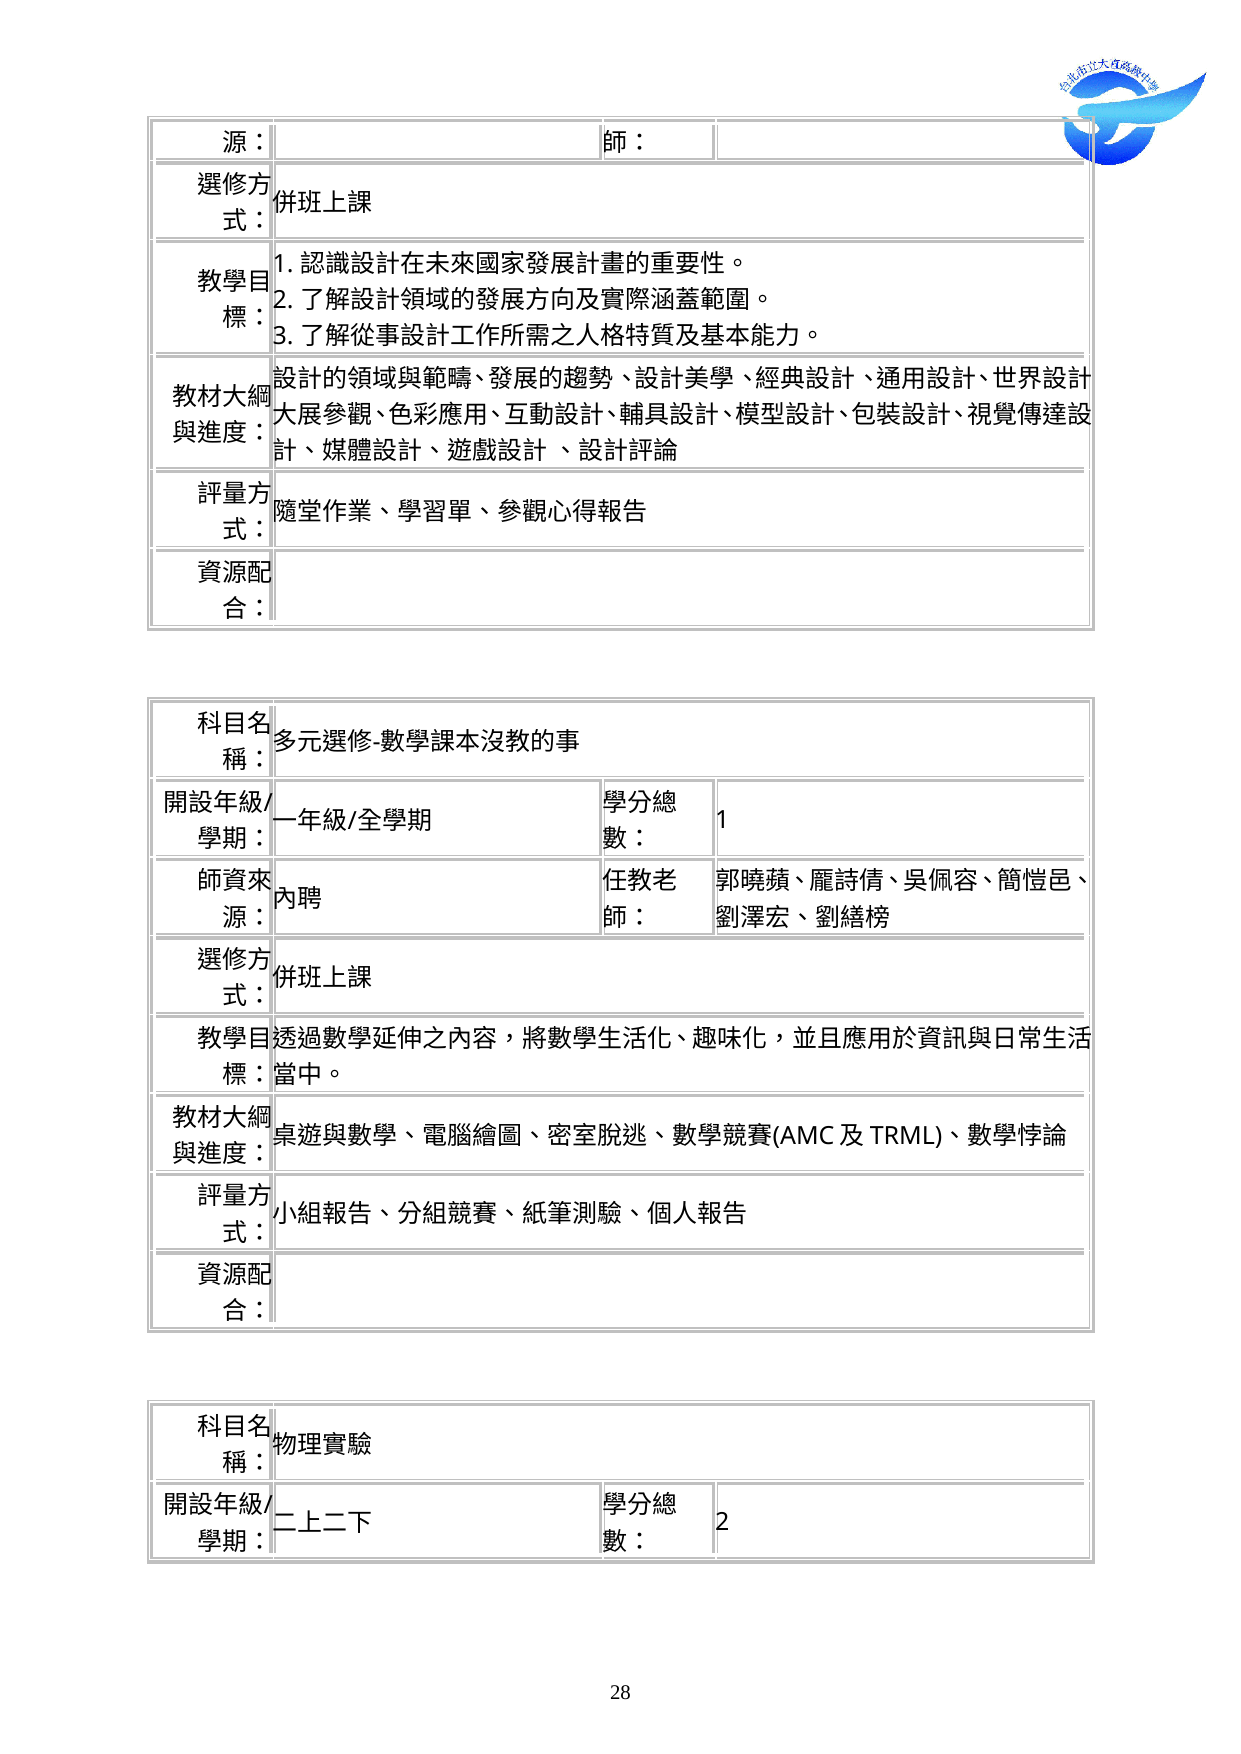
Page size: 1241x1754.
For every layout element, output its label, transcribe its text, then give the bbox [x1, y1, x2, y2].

table_cell [148, 1333, 1092, 1398]
table_cell 2 [715, 1479, 1092, 1557]
table_cell 一年級/全學期 [276, 782, 599, 854]
table_cell 教材大綱與進度： [150, 1091, 272, 1169]
table_header 科目名稱： [153, 703, 272, 776]
table_header 多元選修-數學課本沒教的事 [273, 699, 1092, 776]
table_cell 併班上課 [273, 933, 1092, 1012]
table_cell 開設年級/學期： [150, 1479, 272, 1557]
table_cell 評量方式： [150, 1170, 272, 1248]
table_cell 1. 認識設計在未來國家發展計畫的重要性。 2. 了解設計領域的發展方向及實際涵蓋範圍。 3. 了解從事設計工作所需之人格特質及基本能力。 [273, 237, 1092, 352]
picture [1053, 117, 1092, 170]
table_cell 小組報告、分組競賽、紙筆測驗、個人報告 [273, 1170, 1092, 1248]
table_cell 1 [715, 776, 1092, 854]
table_cell 內聘 [276, 861, 599, 933]
table_cell 資源配合： [150, 546, 272, 624]
table_cell [273, 1248, 1092, 1327]
table_cell 師資來源： [150, 855, 272, 933]
table_cell 師資來源： [153, 122, 272, 158]
table_cell 任教老師： [605, 861, 712, 933]
table_cell 選修方式： [150, 933, 272, 1012]
picture [1053, 50, 1211, 170]
table_cell 透過數學延伸之內容，將數學生活化、趣味化，並且應用於資訊與日常生活當中。 [273, 1012, 1092, 1091]
table_cell 郭曉蘋、龎詩倩、吳佩容、簡愷邑、劉澤宏、劉繕榜 [715, 855, 1092, 933]
table_cell 外聘 [273, 117, 602, 158]
table_header 科目名稱： [153, 1406, 272, 1478]
table_cell [273, 546, 1092, 624]
table_cell 評量方式： [150, 467, 272, 546]
table_cell 資源配合： [150, 1248, 272, 1327]
table_cell 教學目標： [150, 1012, 272, 1091]
table_cell 隨堂作業、學習單、參觀心得報告 [273, 467, 1092, 546]
table_cell 教學目標： [150, 237, 272, 352]
table_cell 學分總數： [602, 1480, 715, 1557]
table_cell 設計的領域與範疇、發展的趨勢 、設計美學 、經典設計 、通用設計、世界設計大展參觀、色彩應用、互動設計、輔具設計、模型設計、包裝設計、視覺傳達設計、媒體設計、遊戲設計 、設計評論 [273, 352, 1092, 467]
table_cell 學分總數： [605, 782, 712, 854]
table_cell 教材大綱與進度： [150, 352, 272, 467]
table_cell 併班上課 [276, 165, 1089, 237]
table_cell [715, 117, 1053, 158]
table_cell 桌遊與數學、電腦繪圖、密室脫逃、數學競賽(AMC及TRML)、數學悖論 [273, 1091, 1092, 1169]
table_cell 師： [602, 117, 715, 158]
table_cell 選修方式： [150, 158, 272, 237]
table_cell 二上二下 [273, 1485, 602, 1557]
table_cell 開設年級/學期： [150, 776, 272, 854]
table_cell [148, 631, 1092, 696]
table_header 物理實驗 [273, 1401, 1092, 1478]
